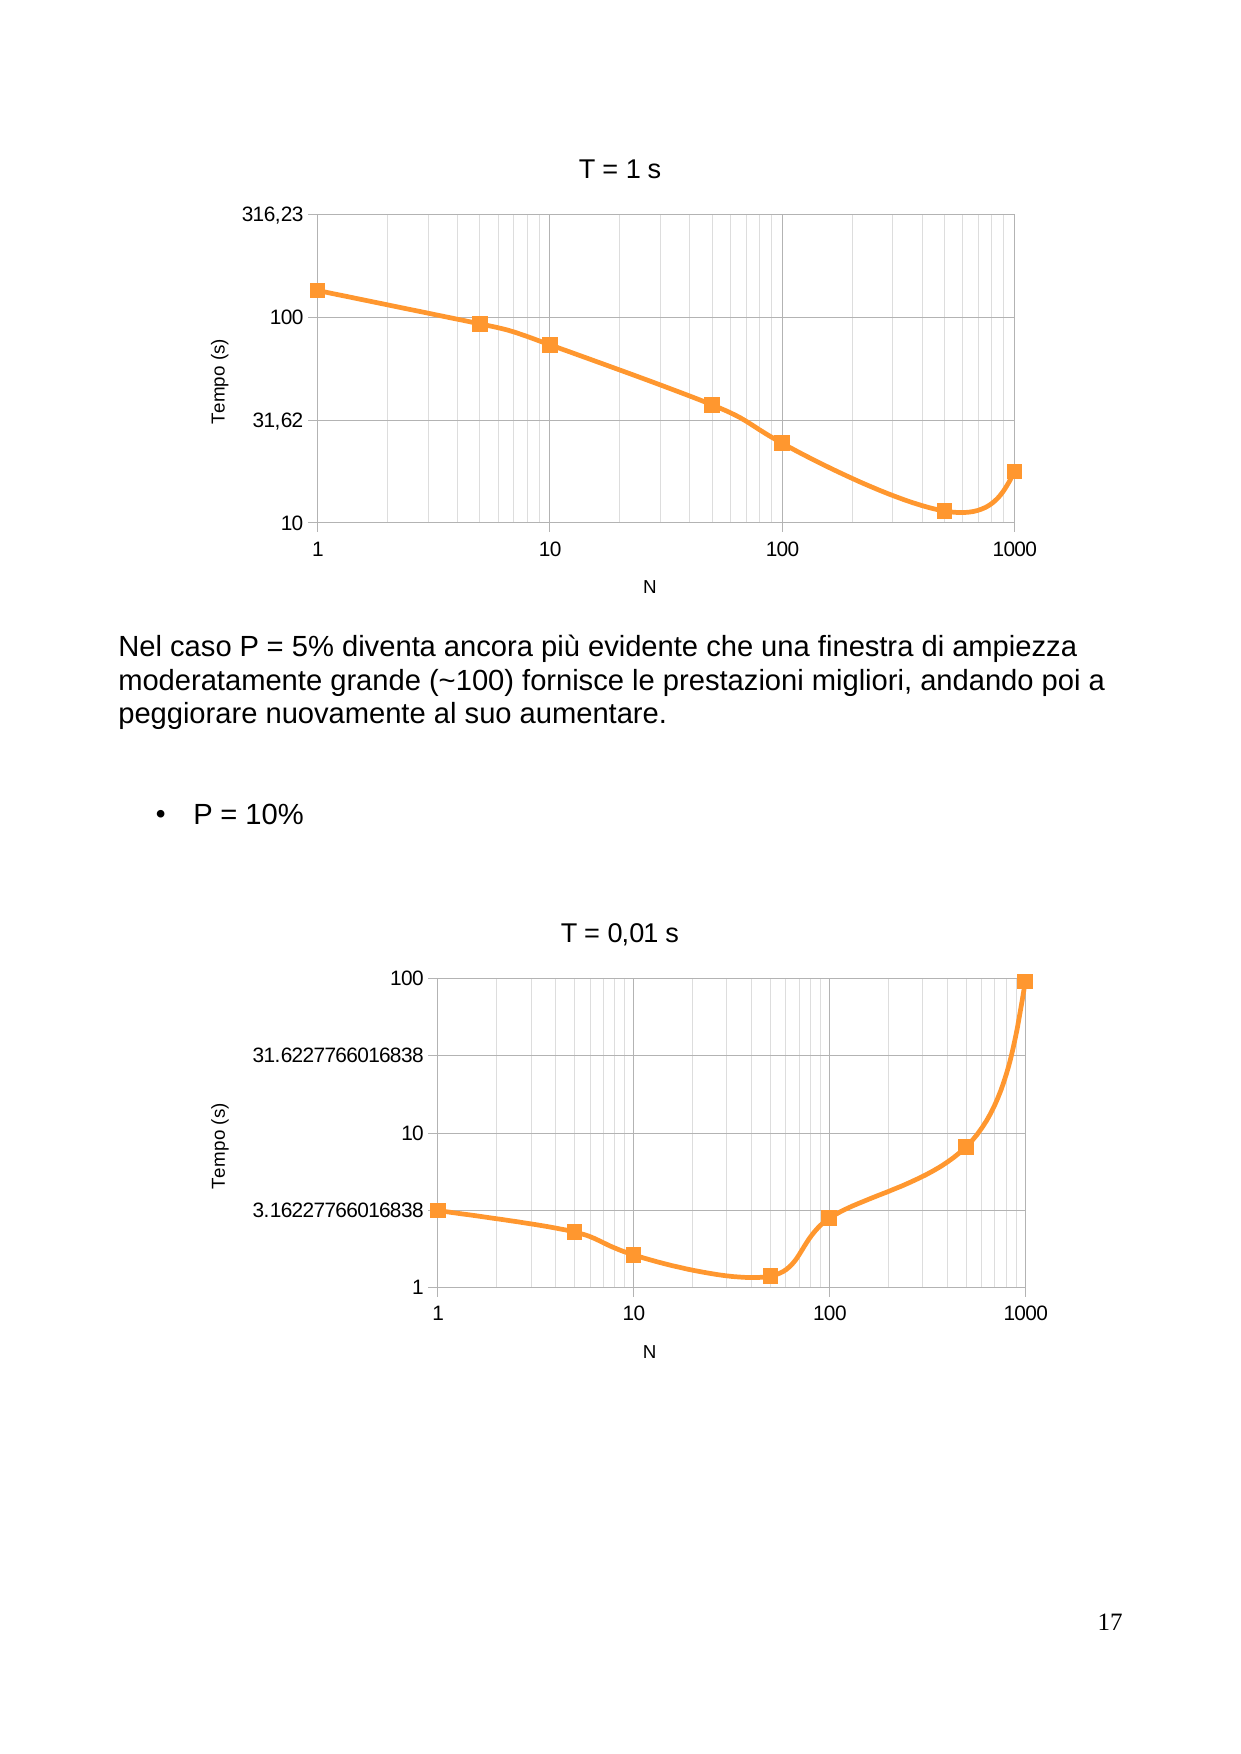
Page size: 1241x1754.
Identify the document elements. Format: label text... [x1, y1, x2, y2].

list P = 10% [156, 797, 1122, 830]
text Nel caso P = 5% diventa ancora più evidente che una finestra di ampiezza moderatamente grande (~100) fornisce le prestazioni migliori, andando poi a peggiorare nuovamente al suo aumentare. [118, 118, 1122, 729]
